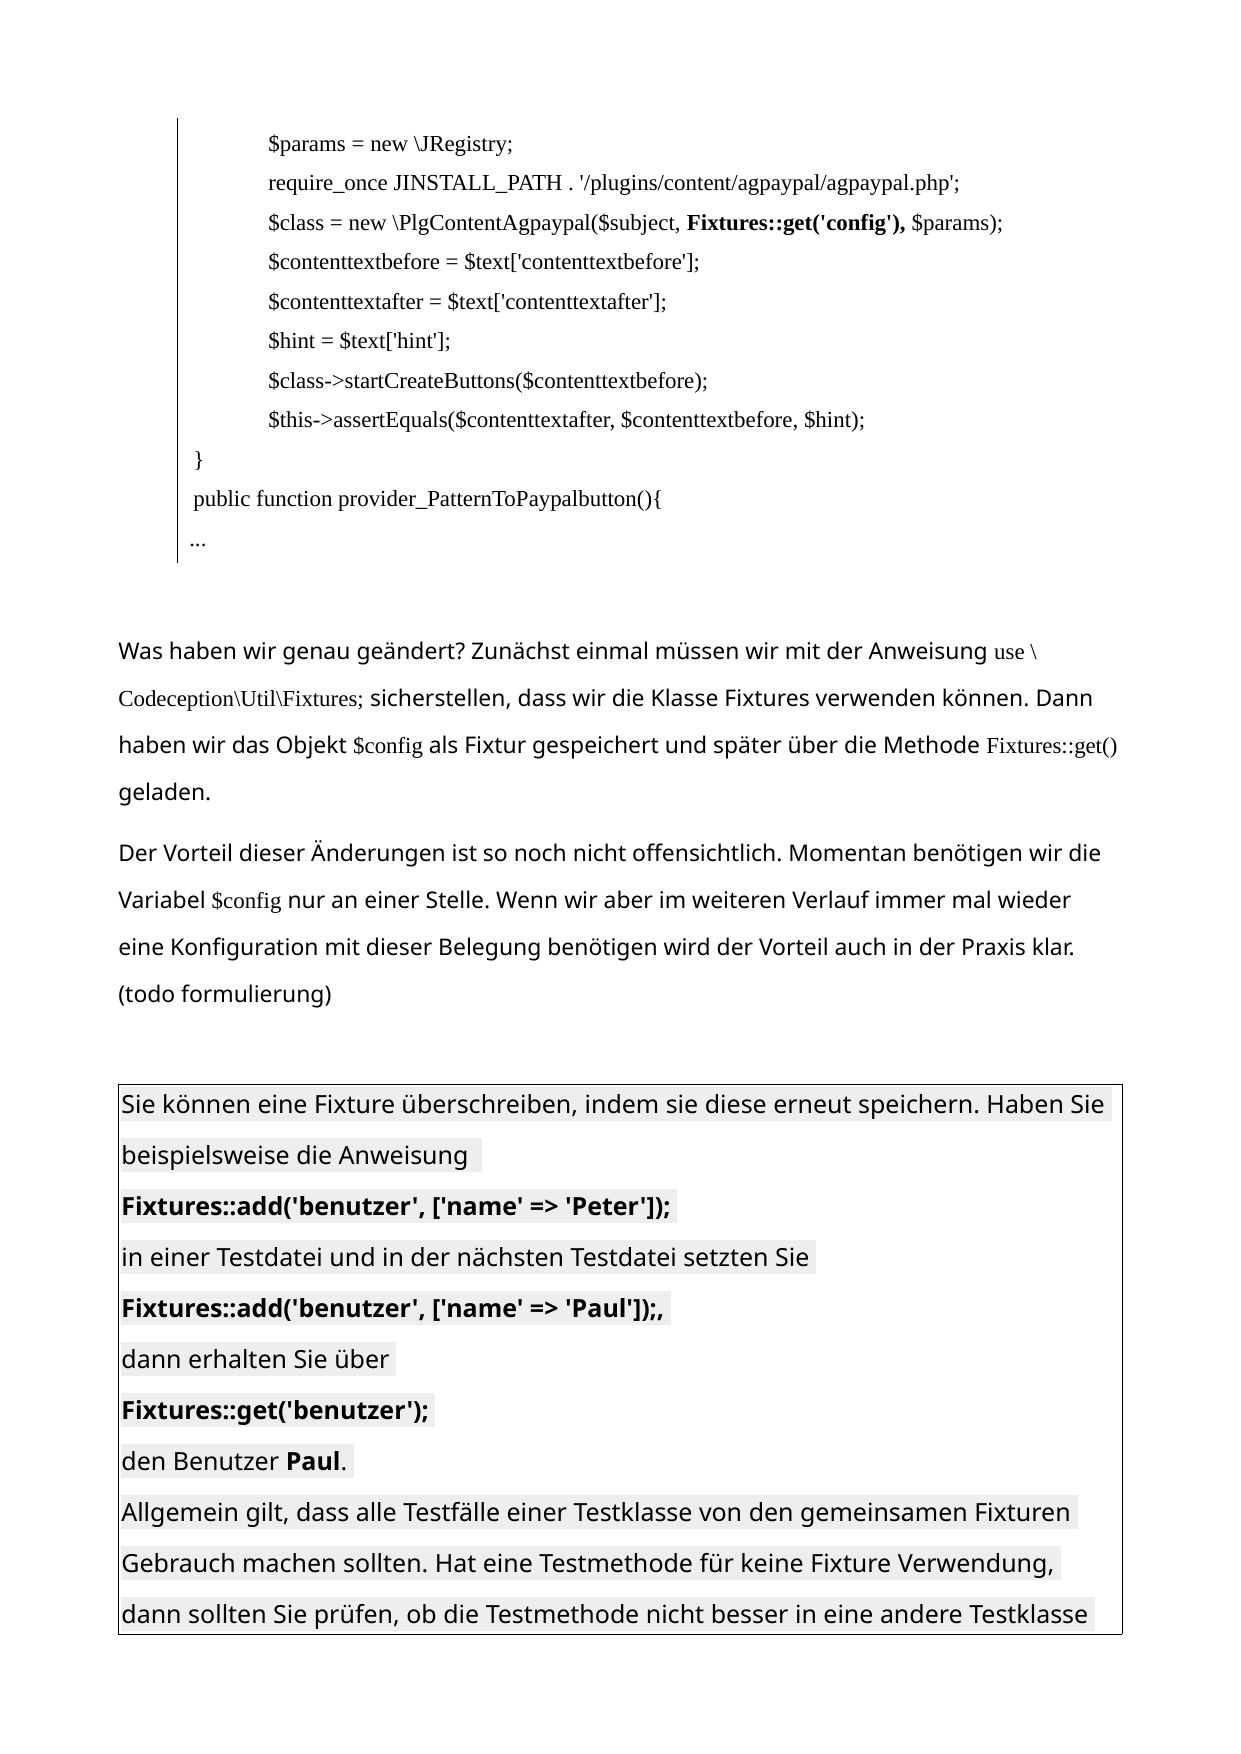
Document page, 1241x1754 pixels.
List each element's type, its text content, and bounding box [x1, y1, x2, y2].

text Sie können eine Fixture überschreiben, indem sie diese erneut speichern. Haben Sie beispielsweise die Anweisung Fixtures::add('benutzer', ['name' => 'Peter']); in einer Testdatei und in der nächsten Testdatei setzten Sie Fixtures::add('benutzer', ['name' => 'Paul']);, dann erhalten Sie über Fixtures::get('benutzer'); den Benutzer Paul. Allgemein gilt, dass alle Testfälle einer Testklasse von den gemeinsamen Fixturen Gebrauch machen sollten. Hat eine Testmethode für keine Fixture Verwendung, dann sollten Sie prüfen, ob die Testmethode nicht besser in eine andere Testklasse [119, 1085, 1122, 1634]
text Was haben wir genau geändert? Zunächst einmal müssen wir mit der Anweisung use \Codeception\Util\Fixtures; sicherstellen, dass wir die Klasse Fixtures verwenden können. Dann haben wir das Objekt $config als Fixtur gespeichert und später über die Methode Fixtures::get() geladen. [118, 635, 1122, 807]
text Der Vorteil dieser Änderungen ist so noch nicht offensichtlich. Momentan benötigen wir die Variabel $config nur an einer Stelle. Wenn wir aber im weiteren Verlauf immer mal wieder eine Konfiguration mit dieser Belegung benötigen wird der Vorteil auch in der Praxis klar. (todo formulierung) [118, 837, 1122, 1009]
text $params = new \JRegistry; require_once JINSTALL_PATH . '/plugins/content/agpaypal/agpaypal.php'; $class = new \PlgContentAgpaypal($subject, Fixtures::get('config'), $params); $contenttextbefore = $text['contenttextbefore']; $contenttextafter = $text['contenttextafter']; $hint = $text['hint']; $class->startCreateButtons($contenttextbefore); $this->assertEquals($contenttextafter, $contenttextbefore, $hint); } public function provider_PatternToPaypalbutton(){ ... [178, 118, 1122, 563]
